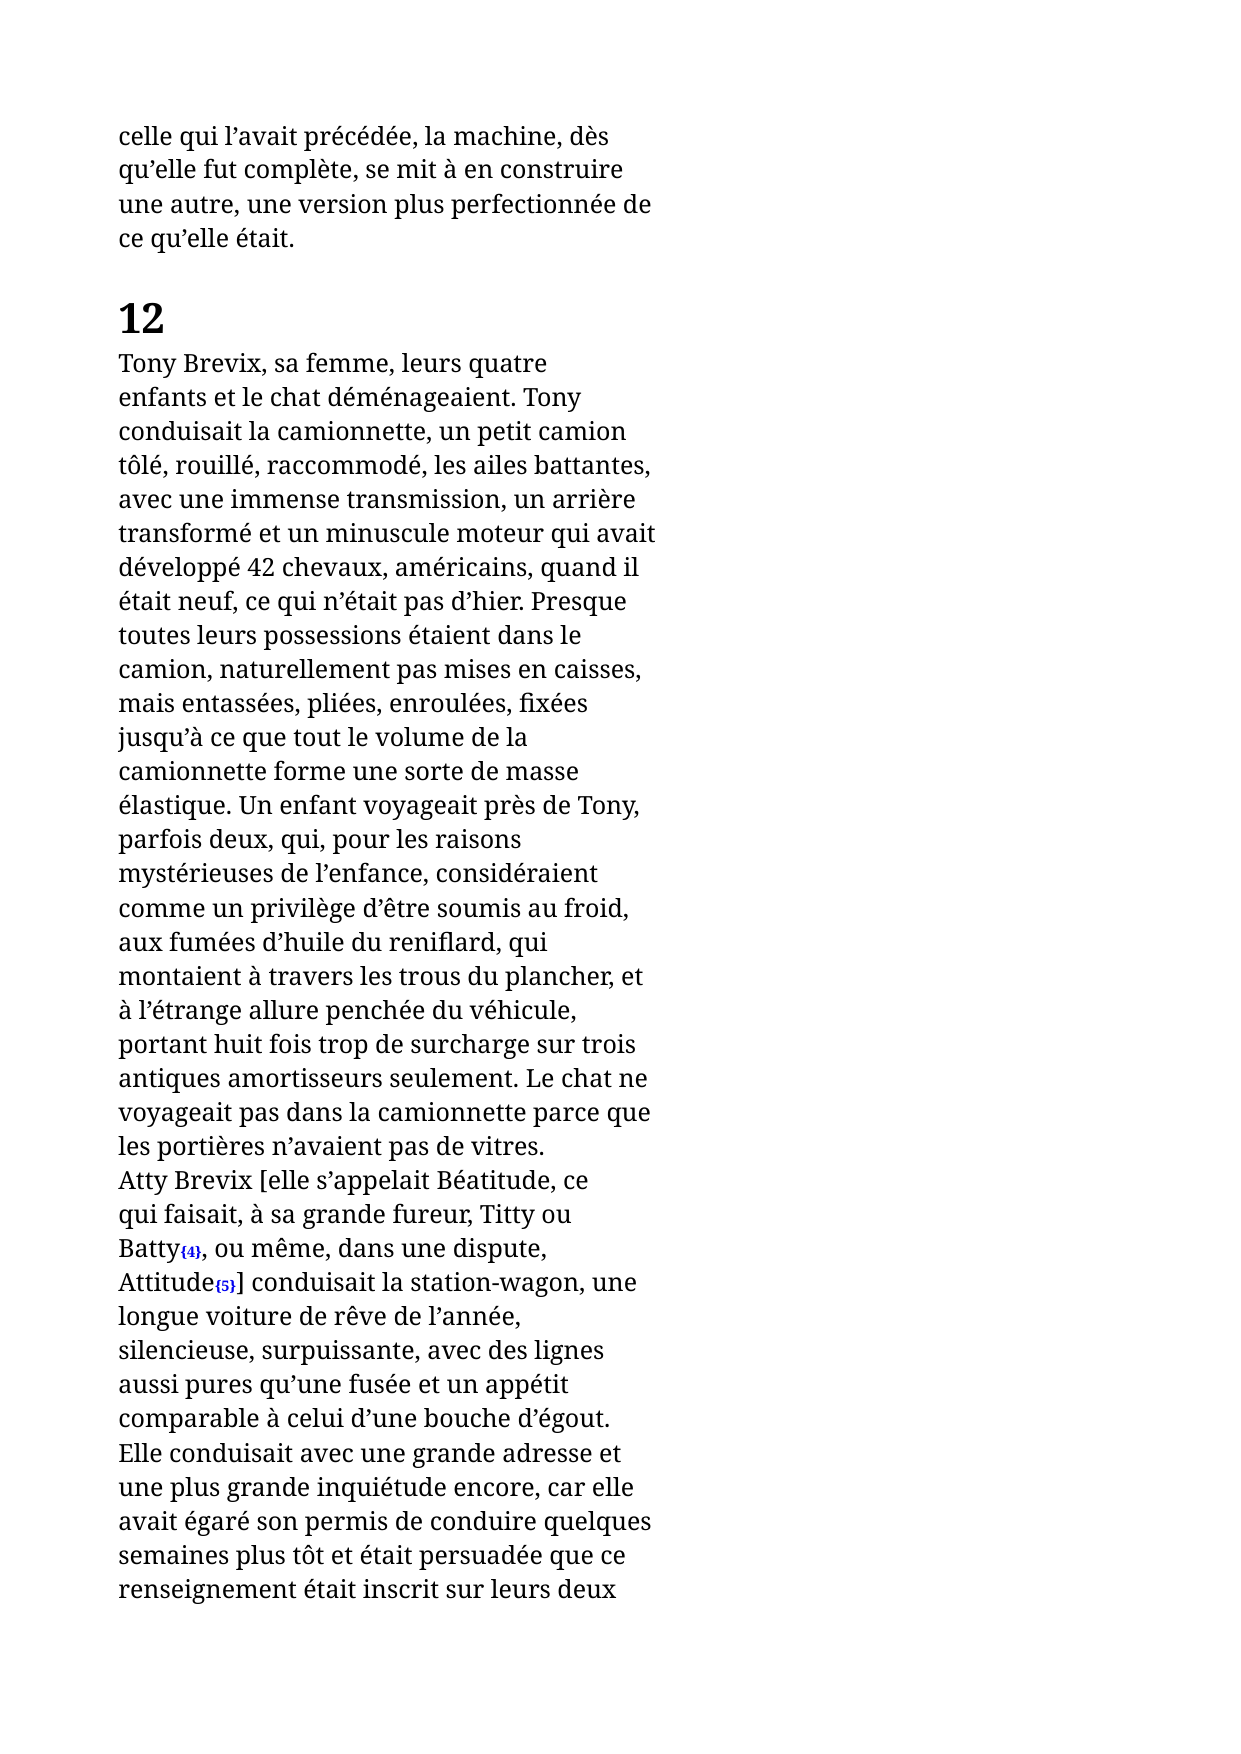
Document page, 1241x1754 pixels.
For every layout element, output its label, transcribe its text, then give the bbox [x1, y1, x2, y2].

text semaines plus tôt et était persuadée que ce [118, 1537, 1122, 1571]
text tôlé, rouillé, raccommodé, les ailes battantes, [118, 447, 1122, 481]
text toutes leurs possessions étaient dans le [118, 618, 1122, 652]
text comme un privilège d’être soumis au froid, [118, 890, 1122, 924]
text avait égaré son permis de conduire quelques [118, 1503, 1122, 1537]
text 12 [118, 288, 1122, 345]
text portant huit fois trop de surcharge sur trois [118, 1026, 1122, 1061]
text ce qu’elle était. [118, 220, 1122, 254]
text longue voiture de rêve de l’année, [118, 1299, 1122, 1333]
text enfants et le chat déménageaient. Tony [118, 379, 1122, 413]
text celle qui l’avait précédée, la machine, dès [118, 118, 1122, 152]
text à l’étrange allure penchée du véhicule, [118, 992, 1122, 1026]
text mais entassées, pliées, enroulées, fixées [118, 686, 1122, 720]
text voyageait pas dans la camionnette parce que [118, 1094, 1122, 1129]
text élastique. Un enfant voyageait près de Tony, [118, 788, 1122, 822]
text comparable à celui d’une bouche d’égout. [118, 1401, 1122, 1435]
text aux fumées d’huile du reniflard, qui [118, 924, 1122, 958]
text aussi pures qu’une fusée et un appétit [118, 1367, 1122, 1401]
text qui faisait, à sa grande fureur, Titty ou [118, 1197, 1122, 1231]
text antiques amortisseurs seulement. Le chat ne [118, 1061, 1122, 1094]
text une autre, une version plus perfectionnée de [118, 186, 1122, 220]
text Batty{4}, ou même, dans une dispute, [118, 1231, 1122, 1265]
text montaient à travers les trous du plancher, et [118, 958, 1122, 992]
text était neuf, ce qui n’était pas d’hier. Presque [118, 584, 1122, 618]
text camion, naturellement pas mises en caisses, [118, 652, 1122, 686]
text parfois deux, qui, pour les raisons [118, 822, 1122, 856]
text qu’elle fut complète, se mit à en construire [118, 152, 1122, 186]
text jusqu’à ce que tout le volume de la [118, 720, 1122, 754]
text renseignement était inscrit sur leurs deux [118, 1571, 1122, 1606]
text Attitude{5}] conduisait la station-wagon, une [118, 1265, 1122, 1299]
text camionnette forme une sorte de masse [118, 754, 1122, 788]
text développé 42 chevaux, américains, quand il [118, 549, 1122, 584]
text transformé et un minuscule moteur qui avait [118, 516, 1122, 549]
text avec une immense transmission, un arrière [118, 481, 1122, 516]
text une plus grande inquiétude encore, car elle [118, 1469, 1122, 1503]
text Atty Brevix [elle s’appelait Béatitude, ce [118, 1163, 1122, 1197]
text conduisait la camionnette, un petit camion [118, 413, 1122, 447]
text mystérieuses de l’enfance, considéraient [118, 856, 1122, 890]
text Elle conduisait avec une grande adresse et [118, 1435, 1122, 1469]
text silencieuse, surpuissante, avec des lignes [118, 1333, 1122, 1367]
text les portières n’avaient pas de vitres. [118, 1129, 1122, 1163]
text Tony Brevix, sa femme, leurs quatre [118, 345, 1122, 379]
